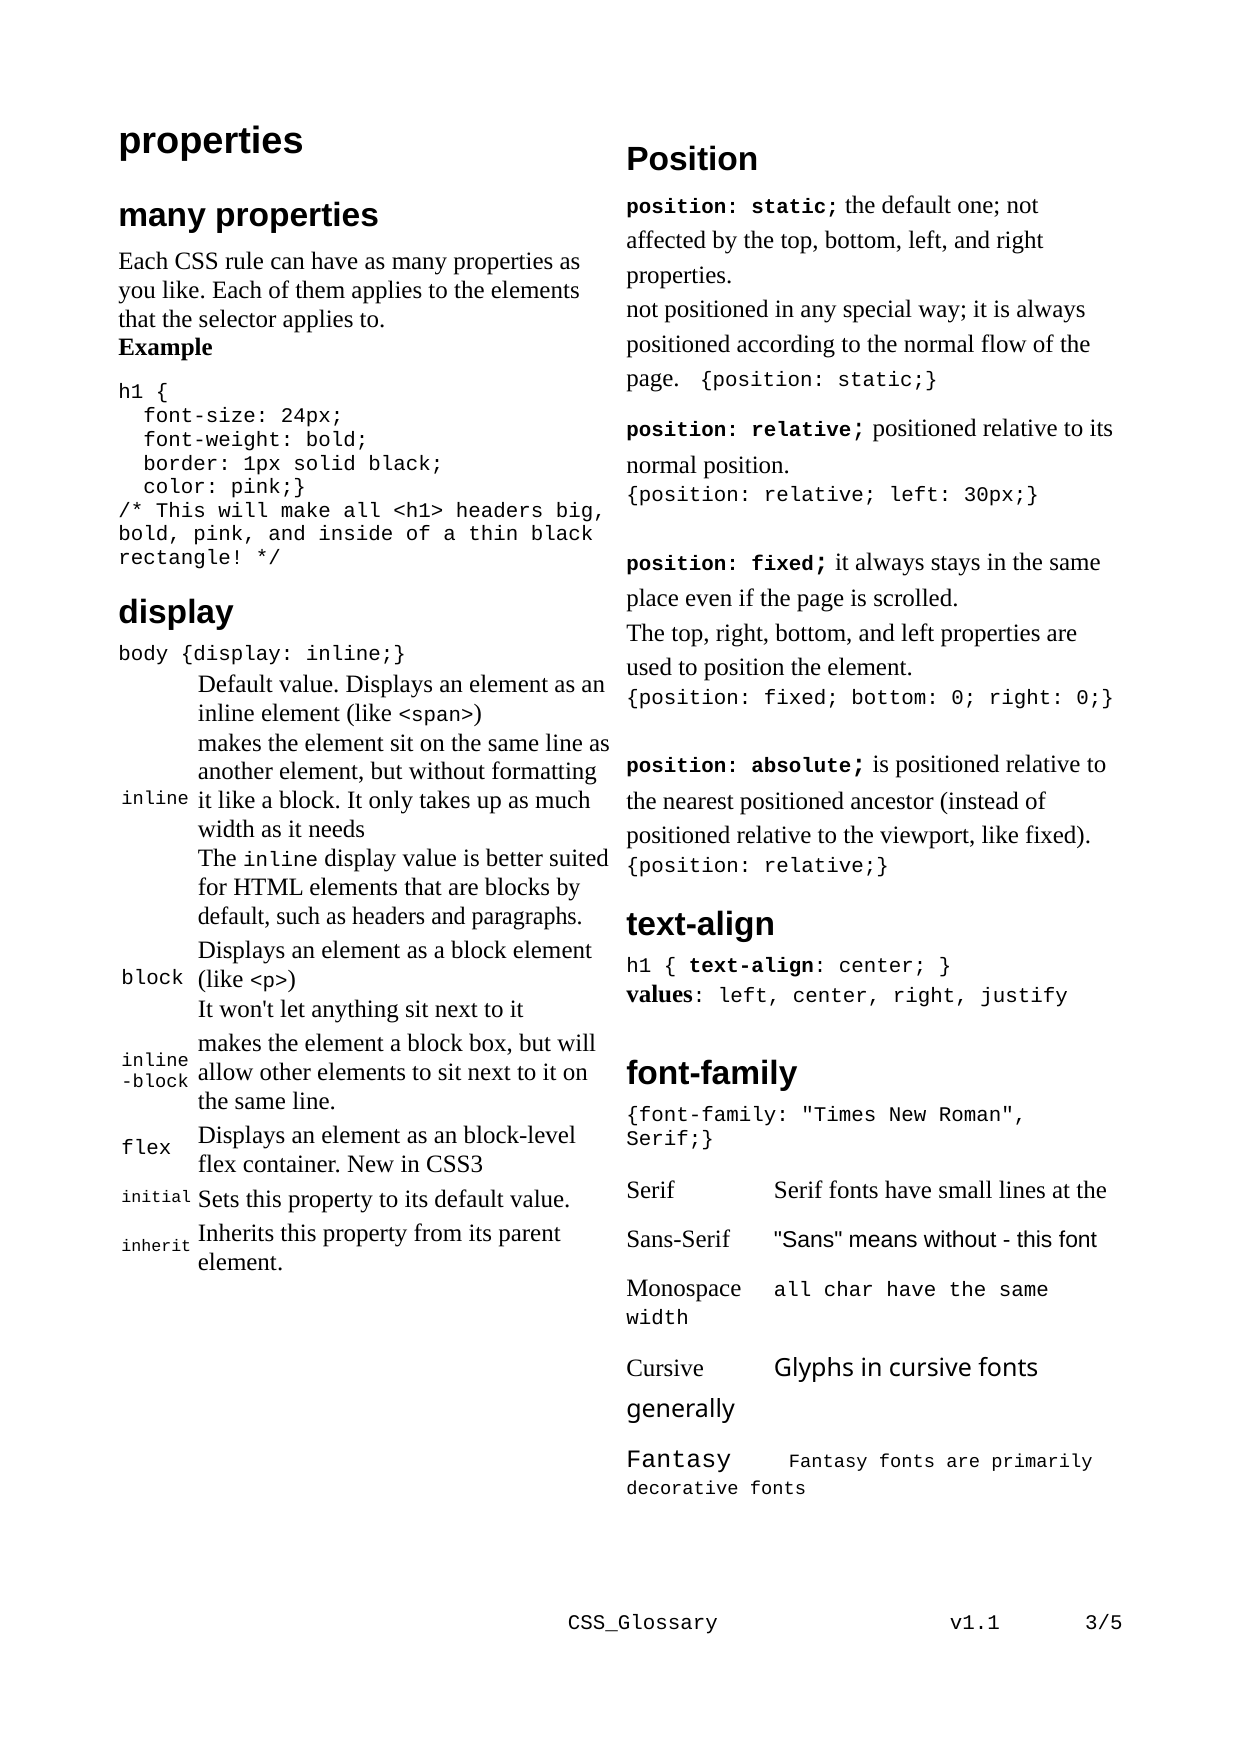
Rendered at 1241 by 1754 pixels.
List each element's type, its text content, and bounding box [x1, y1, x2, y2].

text font-size: 24px; [118, 405, 614, 429]
subtitle text-align [626, 904, 1122, 942]
text h1 { text-align: center; } [626, 955, 1122, 979]
text values: left, center, right, justify [626, 979, 1122, 1008]
text {position: relative;} [626, 855, 1122, 878]
table_cell Displays an element as an block-level flex container. New in CSS3 [195, 1118, 620, 1181]
subtitle many properties [118, 195, 614, 234]
table_cell flex [118, 1118, 195, 1181]
subtitle properties [118, 118, 614, 162]
text h1 { [118, 382, 614, 405]
text Example [118, 332, 614, 361]
text {position: fixed; bottom: 0; right: 0;} [626, 687, 1122, 710]
table_header inline [118, 666, 195, 933]
text border: 1px solid black; [118, 452, 614, 476]
text position: fixed; it always stays in the same place even if the page is scrolled. [626, 547, 1122, 612]
text Cursive Glyphs in cursive fonts generally [626, 1350, 1122, 1425]
subtitle display [118, 592, 614, 630]
text font-weight: bold; [118, 429, 614, 452]
table_header Default value. Displays an element as an inline element (like <span>) makes the element sit on the same line as another element, but without formatting it like a block. It only takes up as much width as it needs The inline display value is better suited for HTML elements that are blocks by default, such as headers and paragraphs. [195, 666, 620, 933]
table_cell block [118, 933, 195, 1026]
text color: pink;} [118, 476, 614, 500]
text {position: relative; left: 30px;} [626, 484, 1122, 508]
table_cell inline-block [118, 1026, 195, 1118]
text Fantasy Fantasy fonts are primarily decorative fonts [626, 1446, 1122, 1500]
table_cell Inherits this property from its parent element. [195, 1216, 620, 1279]
table_cell initial [118, 1181, 195, 1216]
subtitle font-family [626, 1053, 1122, 1091]
table_cell makes the element a block box, but will allow other elements to sit next to it on the same line. [195, 1026, 620, 1118]
text Monospace all char have the same width [626, 1273, 1122, 1331]
text Sans-Serif "Sans" means without - this font [626, 1224, 1122, 1253]
text Each CSS rule can have as many properties as you like. Each of them applies to the elements that the selector applies to. [118, 246, 614, 332]
text position: absolute; is positioned relative to the nearest positioned ancestor (instead of positioned relative to the viewport, like fixed). [626, 749, 1122, 849]
table_cell inherit [118, 1216, 195, 1279]
text /* This will make all <h1> headers big, bold, pink, and inside of a thin black rectangle! */ [118, 500, 614, 571]
text body {display: inline;} [118, 643, 614, 666]
text position: relative; positioned relative to its normal position. [626, 413, 1122, 479]
text position: static; the default one; not affected by the top, bottom, left, and right properties. [626, 190, 1122, 289]
text Serif Serif fonts have small lines at the [626, 1175, 1122, 1203]
table_cell Displays an element as a block element (like <p>) It won't let anything sit next to it [195, 933, 620, 1026]
text {font-family: "Times New Roman", Serif;} [626, 1104, 1122, 1151]
text The top, right, bottom, and left properties are used to position the element. [626, 618, 1122, 681]
subtitle Position [626, 139, 1122, 178]
text not positioned in any special way; it is always positioned according to the normal flow of the page. {position: static;} [626, 294, 1122, 393]
table_cell Sets this property to its default value. [195, 1181, 620, 1216]
